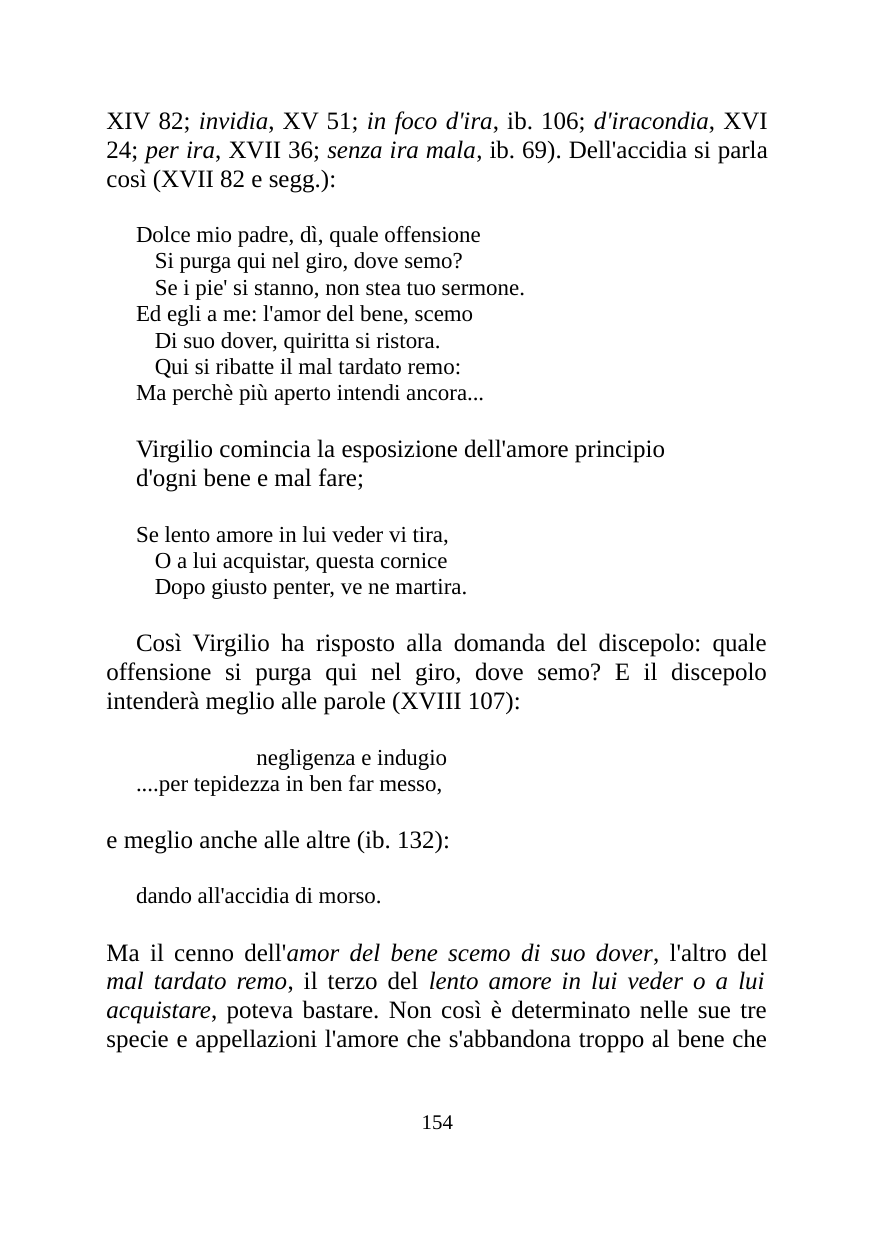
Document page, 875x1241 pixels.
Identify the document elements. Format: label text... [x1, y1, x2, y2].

text Dopo giusto penter, ve ne martira. [125, 573, 768, 600]
text Se lento amore in lui veder vi tira, [106, 521, 768, 547]
text ....per tepidezza in ben far messo, [106, 770, 768, 796]
text Così Virgilio ha risposto alla domanda del discepolo: quale offensione si purga qui nel giro, dove semo? E il discepolo intenderà meglio alle parole (XVIII 107): [106, 628, 768, 715]
text Di suo dover, quiritta si ristora. [125, 327, 768, 353]
text Dolce mio padre, dì, quale offensione [106, 221, 768, 248]
text dando all'accidia di morso. [106, 882, 768, 909]
text d'ogni bene e mal fare; [106, 463, 768, 492]
text O a lui acquistar, questa cornice [125, 547, 768, 573]
text e meglio anche alle altre (ib. 132): [106, 825, 768, 854]
text Se i pie' si stanno, non stea tuo sermone. [125, 274, 768, 300]
text negligenza e indugio [256, 743, 768, 770]
text Qui si ribatte il mal tardato remo: [125, 353, 768, 379]
text Ma il cenno dell'amor del bene scemo di suo dover, l'altro del mal tardato remo, il terzo del lento amore in lui veder o a lui acquistare, poteva bastare. Non così è determinato nelle sue tre specie e appellazioni l'amore che s'abbandona troppo al bene che [106, 938, 768, 1053]
text Si purga qui nel giro, dove semo? [125, 248, 768, 274]
text Virgilio comincia la esposizione dell'amore principio [106, 434, 768, 463]
text XIV 82; invidia, XV 51; in foco d'ira, ib. 106; d'iracondia, XVI 24; per ira, XVII 36; senza ira mala, ib. 69). Dell'accidia si parla così (XVII 82 e segg.): [106, 106, 768, 192]
text Ma perchè più aperto intendi ancora... [106, 379, 768, 406]
text Ed egli a me: l'amor del bene, scemo [106, 300, 768, 327]
